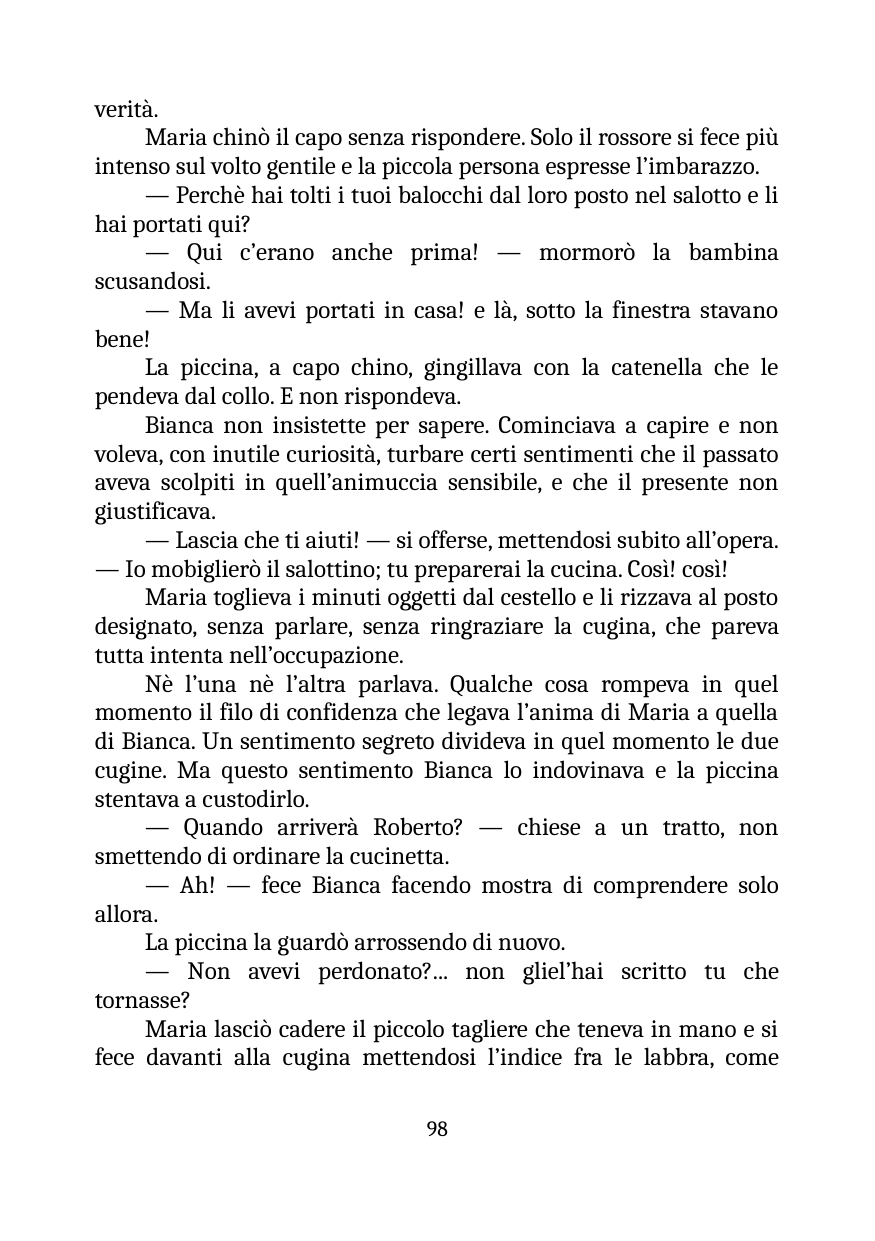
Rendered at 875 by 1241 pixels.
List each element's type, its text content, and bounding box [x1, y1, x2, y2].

text — Ah! — fece Bianca facendo mostra di comprendere solo allora. [94, 871, 779, 928]
text Maria toglieva i minuti oggetti dal cestello e li rizzava al posto designato, senza parlare, senza ringraziare la cugina, che pareva tutta intenta nell’occupazione. [94, 583, 779, 669]
text Bianca non insistette per sapere. Cominciava a capire e non voleva, con inutile curiosità, turbare certi sentimenti che il passato aveva scolpiti in quell’animuccia sensibile, e che il presente non giustificava. [94, 411, 779, 526]
text — Non avevi perdonato?... non gliel’hai scritto tu che tornasse? [94, 957, 779, 1014]
text — Quando arriverà Roberto? — chiese a un tratto, non smettendo di ordinare la cucinetta. [94, 813, 779, 871]
text La piccina, a capo chino, gingillava con la catenella che le pendeva dal collo. E non rispondeva. [94, 353, 779, 411]
text verità. [94, 94, 779, 123]
text La piccina la guardò arrossendo di nuovo. [94, 928, 779, 957]
text — Qui c’erano anche prima! — mormorò la bambina scusandosi. [94, 238, 779, 296]
text — Ma li avevi portati in casa! e là, sotto la finestra stavano bene! [94, 296, 779, 353]
text Maria chinò il capo senza rispondere. Solo il rossore si fece più intenso sul volto gentile e la piccola persona espresse l’imbarazzo. [94, 123, 779, 181]
text Nè l’una nè l’altra parlava. Qualche cosa rompeva in quel momento il filo di confidenza che legava l’anima di Maria a quella di Bianca. Un sentimento segreto divideva in quel momento le due cugine. Ma questo sentimento Bianca lo indovinava e la piccina stentava a custodirlo. [94, 669, 779, 813]
text — Lascia che ti aiuti! — si offerse, mettendosi subito all’opera. — Io mobiglierò il salottino; tu preparerai la cucina. Così! così! [94, 526, 779, 583]
text — Perchè hai tolti i tuoi balocchi dal loro posto nel salotto e li hai portati qui? [94, 181, 779, 238]
text Maria lasciò cadere il piccolo tagliere che teneva in mano e si fece davanti alla cugina mettendosi l’indice fra le labbra, come [94, 1014, 779, 1072]
